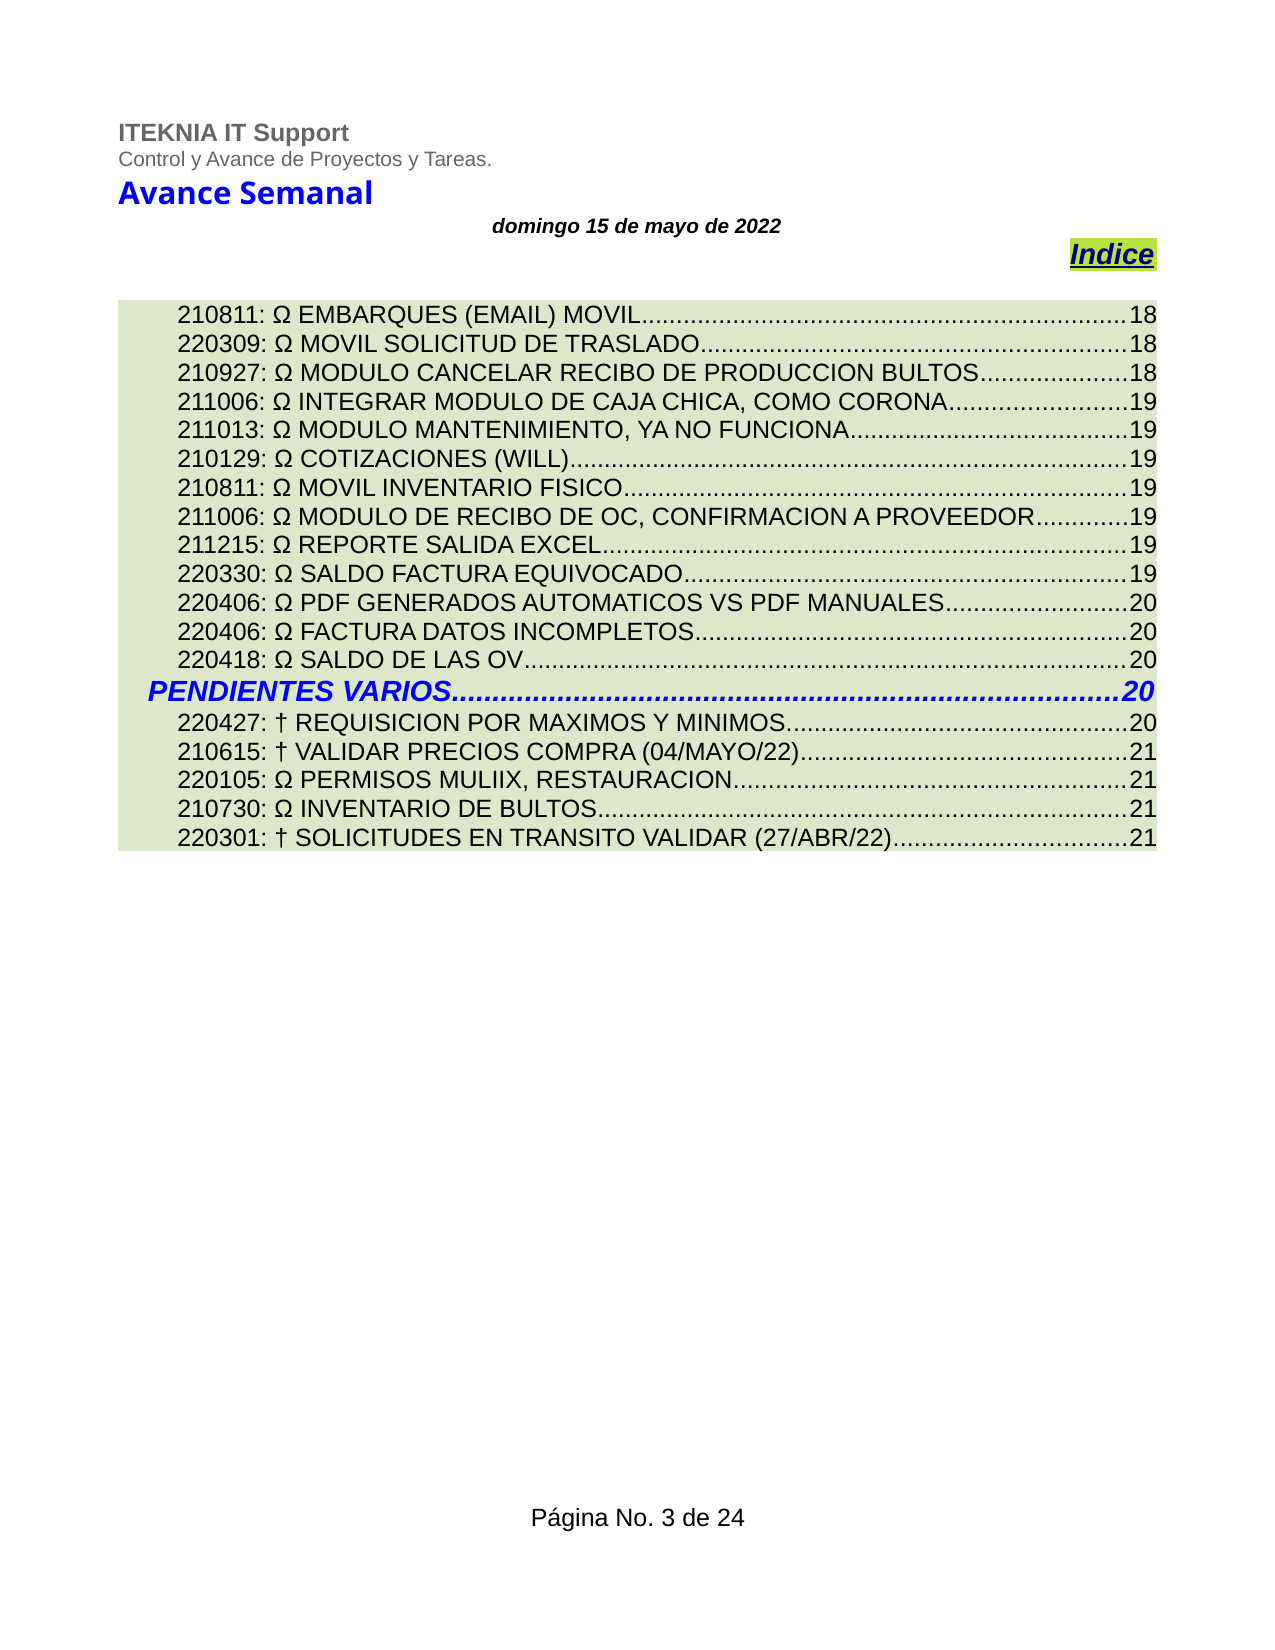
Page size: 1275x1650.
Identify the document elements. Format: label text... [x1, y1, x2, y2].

text 211006: Ω MODULO DE RECIBO DE OC, CONFIRMACION A PROVEEDOR 19 [177, 502, 1157, 530]
text 211215: Ω REPORTE SALIDA EXCEL 19 [177, 530, 1157, 559]
text 210811: Ω MOVIL INVENTARIO FISICO 19 [177, 473, 1157, 502]
text 220301: † SOLICITUDES EN TRANSITO validar (27/abr/22) 21 [177, 823, 1157, 851]
text 211013: Ω MODULO MANTENIMIENTO, YA NO FUNCIONA 19 [177, 415, 1157, 444]
text PENDIENTES VARIOS 20 [148, 674, 1157, 708]
text 220406: Ω FACTURA DATOS INCOMPLETOS 20 [177, 617, 1157, 645]
text 210730: Ω INVENTARIO DE BULTOS 21 [177, 794, 1157, 823]
text 210811: Ω EMBARQUES (EMAIL) movil 18 [177, 300, 1157, 329]
text 210927: Ω MODULO CANCELAR RECIBO DE PRODUCCION BULTOS 18 [177, 358, 1157, 387]
text 220309: Ω MOVIL SOLICITUD DE TRASLADO 18 [177, 329, 1157, 358]
text 220105: Ω PERMISOS MULIIX, RESTAURACION 21 [177, 765, 1157, 794]
text 210129: Ω COTIZACIONES (will) 19 [177, 444, 1157, 473]
text 220427: † REQUISICION POR MAXIMOS Y MINIMOS. 20 [177, 708, 1157, 736]
text 220330: Ω SALDO FACTURA EQUIVOCADO 19 [177, 559, 1157, 588]
text 220418: Ω SALDO DE LAS OV 20 [177, 645, 1157, 674]
text 211006: Ω INTEGRAR MODULO DE CAJA CHICA, COMO CORONA 19 [177, 387, 1157, 415]
text 220406: Ω PDF GENERADOS AUTOMATICOS VS PDF MANUALES 20 [177, 588, 1157, 617]
text 210615: † VALIDAR PRECIOS COMPRA (04/mayo/22) 21 [177, 736, 1157, 765]
